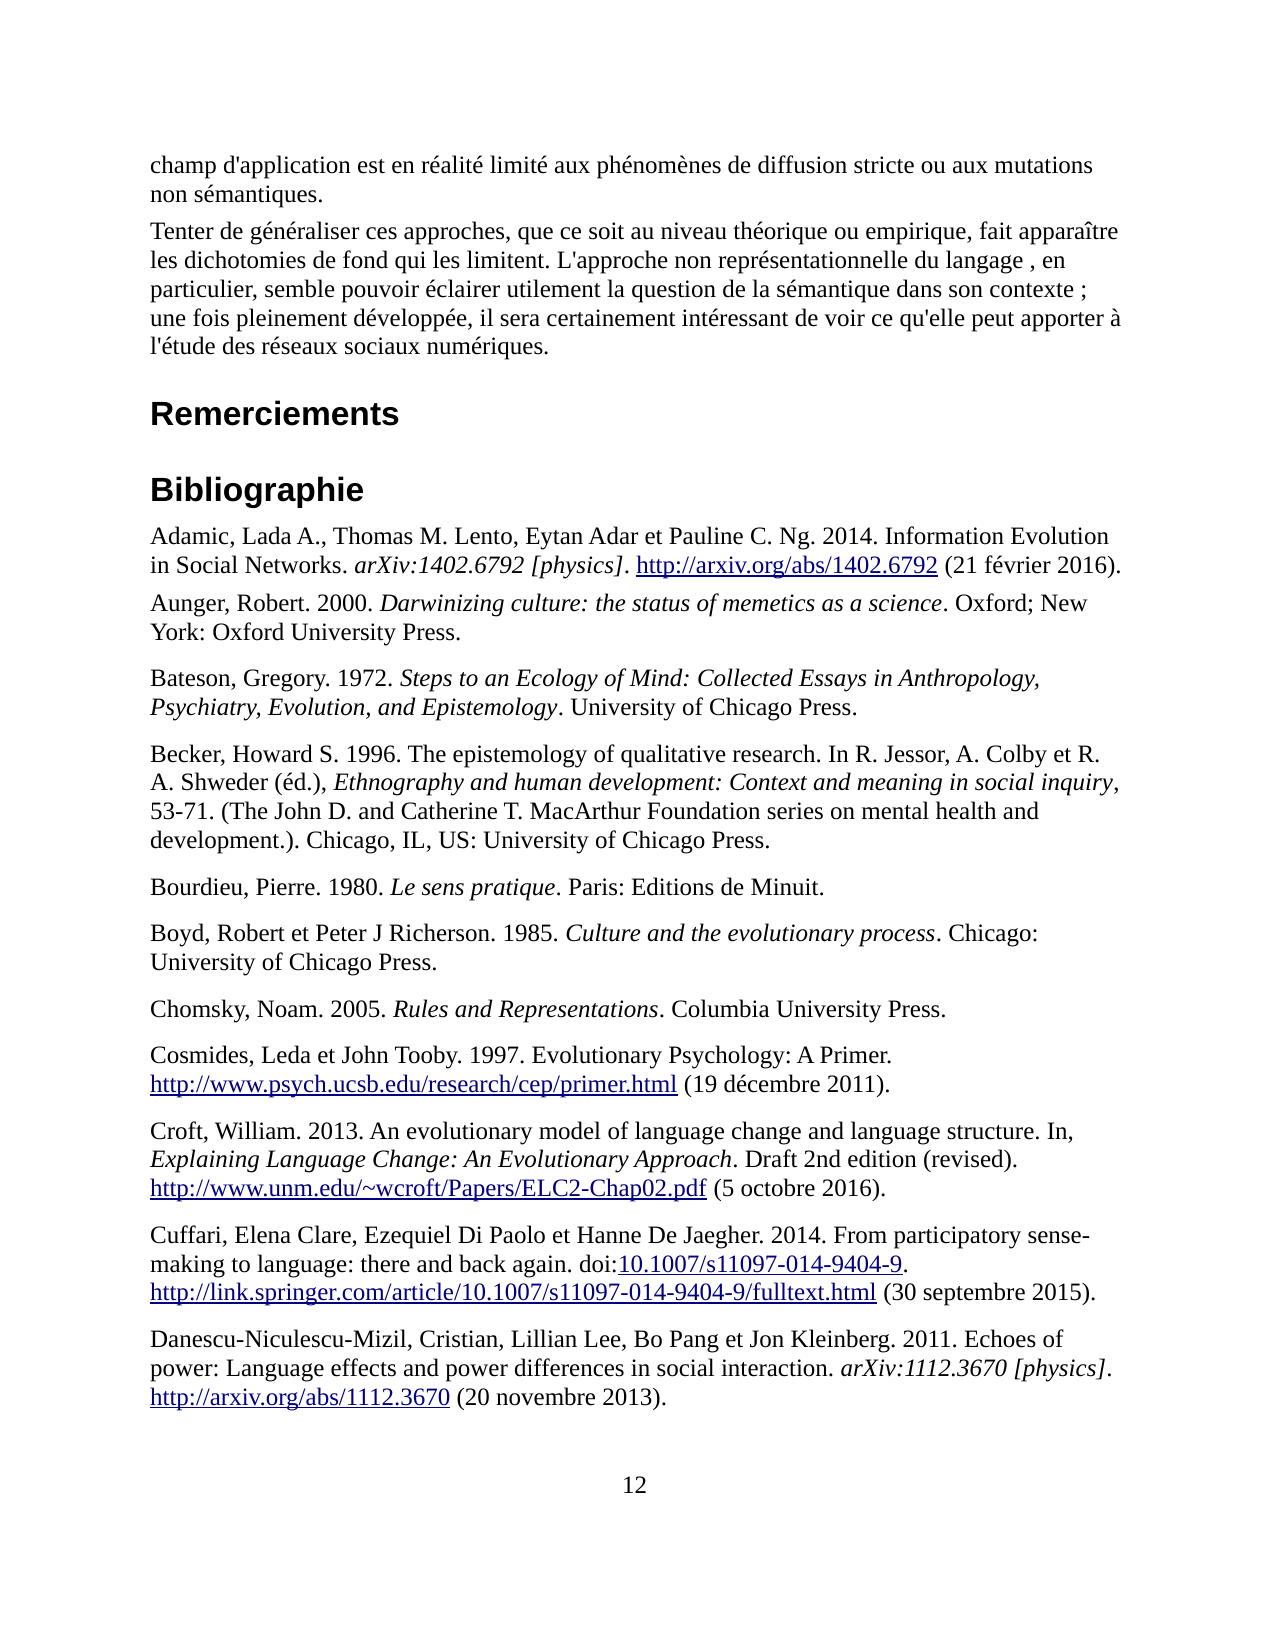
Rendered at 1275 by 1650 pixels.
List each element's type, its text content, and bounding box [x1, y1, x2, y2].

text Croft, William. 2013. An evolutionary model of language change and language structure. In, Explaining Language Change: An Evolutionary Approach. Draft 2nd edition (revised). http://www.unm.edu/~wcroft/Papers/ELC2-Chap02.pdf (5 octobre 2016). [150, 1116, 1125, 1202]
subtitle Remerciements [150, 394, 1125, 433]
text Becker, Howard S. 1996. The epistemology of qualitative research. In R. Jessor, A. Colby et R. A. Shweder (éd.), Ethnography and human development: Context and meaning in social inquiry, 53‑71. (The John D. and Catherine T. MacArthur Foundation series on mental health and development.). Chicago, IL, US: University of Chicago Press. [150, 739, 1125, 854]
text Tenter de généraliser ces approches, que ce soit au niveau théorique ou empirique, fait apparaître les dichotomies de fond qui les limitent. L'approche non représentationnelle du langage , en particulier, semble pouvoir éclairer utilement la question de la sémantique dans son contexte ; une fois pleinement développée, il sera certainement intéressant de voir ce qu'elle peut apporter à l'étude des réseaux sociaux numériques. [150, 216, 1125, 360]
text Boyd, Robert et Peter J Richerson. 1985. Culture and the evolutionary process. Chicago: University of Chicago Press. [150, 918, 1125, 976]
text Danescu-Niculescu-Mizil, Cristian, Lillian Lee, Bo Pang et Jon Kleinberg. 2011. Echoes of power: Language effects and power differences in social interaction. arXiv:1112.3670 [physics]. http://arxiv.org/abs/1112.3670 (20 novembre 2013). [150, 1324, 1125, 1410]
text Bourdieu, Pierre. 1980. Le sens pratique. Paris: Editions de Minuit. [150, 872, 1125, 900]
text Adamic, Lada A., Thomas M. Lento, Eytan Adar et Pauline C. Ng. 2014. Information Evolution in Social Networks. arXiv:1402.6792 [physics]. http://arxiv.org/abs/1402.6792 (21 février 2016). [150, 521, 1125, 579]
text champ d'application est en réalité limité aux phénomènes de diffusion stricte ou aux mutations non sémantiques. [150, 150, 1125, 207]
text Bateson, Gregory. 1972. Steps to an Ecology of Mind: Collected Essays in Anthropology, Psychiatry, Evolution, and Epistemology. University of Chicago Press. [150, 663, 1125, 721]
text Cosmides, Leda et John Tooby. 1997. Evolutionary Psychology: A Primer. http://www.psych.ucsb.edu/research/cep/primer.html (19 décembre 2011). [150, 1040, 1125, 1098]
text Aunger, Robert. 2000. Darwinizing culture: the status of memetics as a science. Oxford; New York: Oxford University Press. [150, 588, 1125, 645]
text Cuffari, Elena Clare, Ezequiel Di Paolo et Hanne De Jaegher. 2014. From participatory sense-making to language: there and back again. doi:10.1007/s11097-014-9404-9. http://link.springer.com/article/10.1007/s11097-014-9404-9/fulltext.html (30 septembre 2015). [150, 1220, 1125, 1306]
subtitle Bibliographie [150, 470, 1125, 509]
text Chomsky, Noam. 2005. Rules and Representations. Columbia University Press. [150, 994, 1125, 1022]
